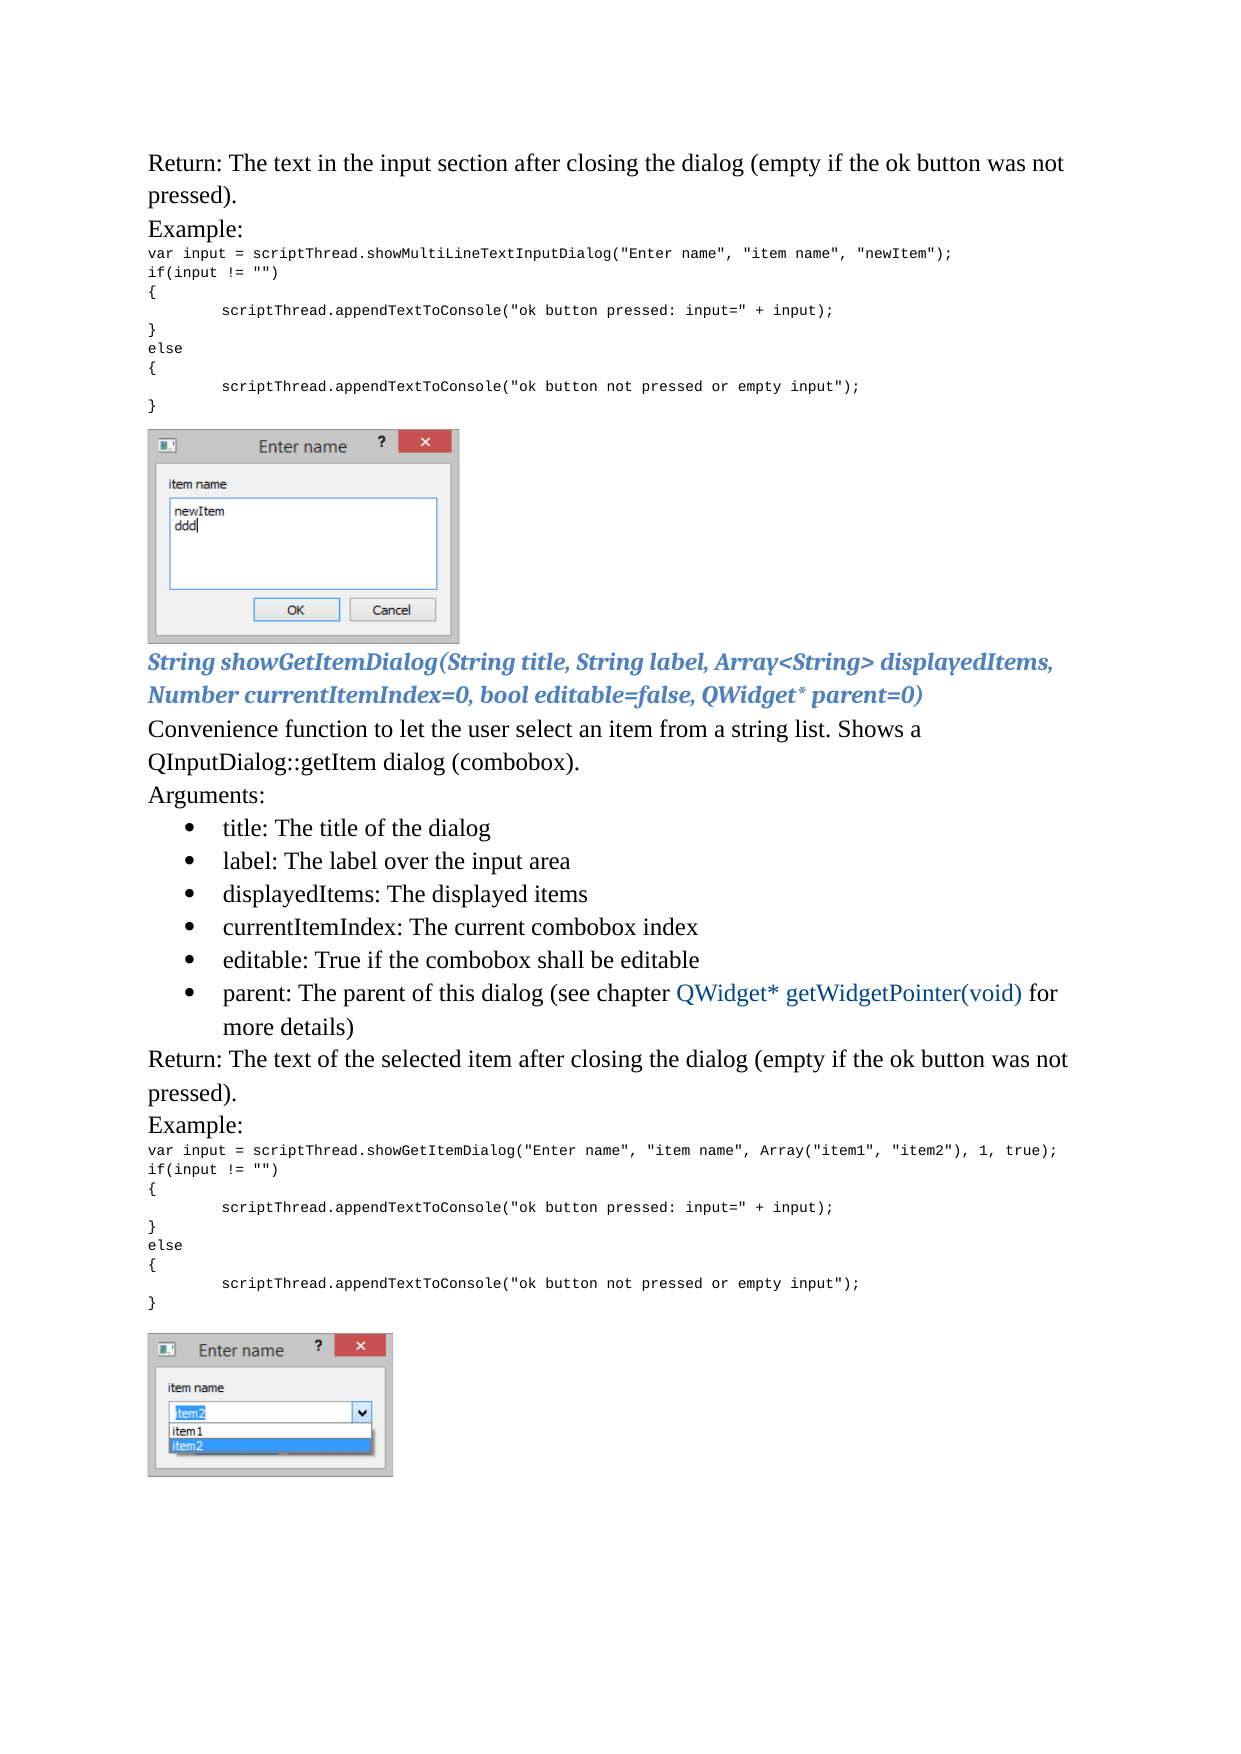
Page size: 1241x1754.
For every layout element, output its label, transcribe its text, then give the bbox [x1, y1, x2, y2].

text Example: [148, 214, 1093, 242]
subtitle String showGetItemDialog(String title, String label, Array<String> displayedItems, Number currentItemIndex=0, bool editable=false, QWidget* parent=0) [148, 420, 1093, 710]
text scriptThread.appendTextToConsole("ok button pressed: input=" + input); [148, 303, 1093, 320]
text Return: The text in the input section after closing the dialog (empty if the ok button was not pressed). [148, 148, 1093, 209]
list displayedItems: The displayed items [185, 879, 1093, 908]
text scriptThread.appendTextToConsole("ok button not pressed or empty input"); [148, 1276, 1093, 1293]
text } [148, 1295, 1093, 1312]
text { [148, 284, 1093, 301]
text Example: [148, 1111, 1093, 1139]
text Convenience function to let the user select an item from a string list. Shows a QInputDialog::getItem dialog (combobox). [148, 714, 1093, 776]
text Return: The text of the selected item after closing the dialog (empty if the ok button was not pressed). [148, 1044, 1093, 1106]
text var input = scriptThread.showGetItemDialog("Enter name", "item name", Array("item1", "item2"), 1, true); [148, 1144, 1093, 1160]
list currentItemIndex: The current combobox index [185, 912, 1093, 941]
text } [148, 398, 1093, 415]
text if(input != "") [148, 1163, 1093, 1179]
list parent: The parent of this dialog (see chapter QWidget* getWidgetPointer(void) for more details) [185, 978, 1093, 1040]
text scriptThread.appendTextToConsole("ok button not pressed or empty input"); [148, 379, 1093, 396]
text { [148, 360, 1093, 377]
text scriptThread.appendTextToConsole("ok button pressed: input=" + input); [148, 1201, 1093, 1217]
text { [148, 1257, 1093, 1274]
text var input = scriptThread.showMultiLineTextInputDialog("Enter name", "item name", "newItem"); [148, 247, 1093, 263]
text if(input != "") [148, 266, 1093, 282]
picture [147, 429, 460, 644]
text else [148, 341, 1093, 358]
list title: The title of the dialog [185, 813, 1093, 842]
picture [147, 1333, 394, 1477]
text else [148, 1238, 1093, 1255]
list label: The label over the input area [185, 846, 1093, 875]
text } [148, 322, 1093, 339]
list editable: True if the combobox shall be editable [185, 946, 1093, 974]
text } [148, 1219, 1093, 1236]
text Arguments: [148, 780, 1093, 809]
text { [148, 1182, 1093, 1198]
